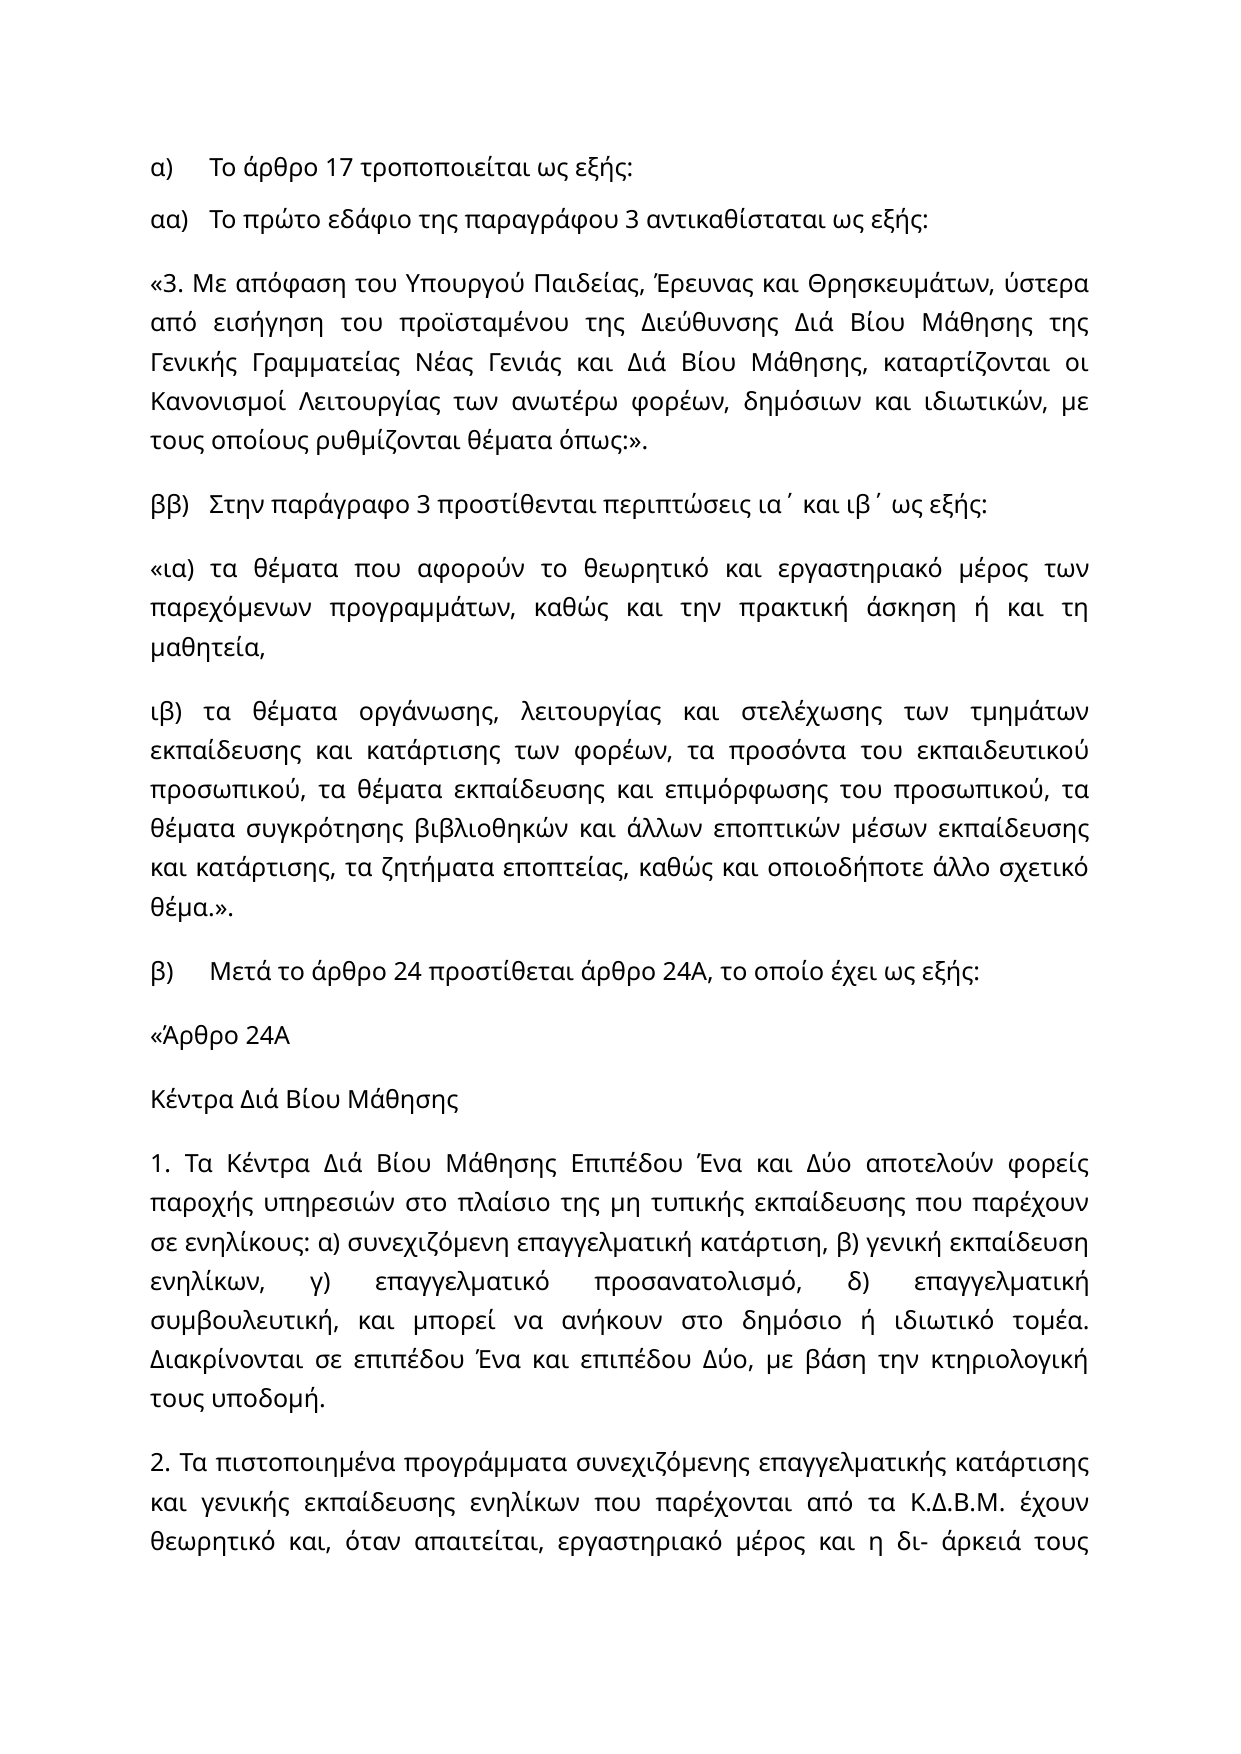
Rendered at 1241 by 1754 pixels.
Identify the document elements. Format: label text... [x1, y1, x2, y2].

text Κέντρα Διά Βίου Μάθησης [150, 1082, 1090, 1116]
text «Άρθρο 24Α [150, 1017, 1090, 1052]
text «3. Με απόφαση του Υπουργού Παιδείας, Έρευνας και Θρησκευμάτων, ύστερα από εισήγηση του προϊσταμένου της Διεύθυνσης Διά Βίου Μάθησης της Γενικής Γραμματείας Νέας Γενιάς και Διά Βίου Μάθησης, καταρτίζονται οι Κανονισμοί Λειτουργίας των ανωτέρω φορέων, δημόσιων και ιδιωτικών, με τους οποίους ρυθμίζονται θέματα όπως:». [150, 266, 1090, 457]
list αα) Το πρώτο εδάφιο της παραγράφου 3 αντικαθίσταται ως εξής: [150, 202, 1090, 236]
text 1. Τα Κέντρα Διά Βίου Μάθησης Επιπέδου Ένα και Δύο αποτελούν φορείς παροχής υπηρεσιών στο πλαίσιο της μη τυπικής εκπαίδευσης που παρέχουν σε ενηλίκους: α) συνεχιζόμενη επαγγελματική κατάρτιση, β) γενική εκπαίδευση ενηλίκων, γ) επαγγελματικό προσανατολισμό, δ) επαγγελματική συμβουλευτική, και μπορεί να ανήκουν στο δημόσιο ή ιδιωτικό τομέα. Διακρίνονται σε επιπέδου Ένα και επιπέδου Δύο, με βάση την κτηριολογική τους υποδομή. [150, 1146, 1090, 1415]
text 2. Τα πιστοποιημένα προγράμματα συνεχιζόμενης επαγγελματικής κατάρτισης και γενικής εκπαίδευσης ενηλίκων που παρέχονται από τα Κ.Δ.Β.Μ. έχουν θεωρητικό και, όταν απαιτείται, εργαστηριακό μέρος και η δι- άρκειά τους [150, 1445, 1090, 1557]
text ιβ) τα θέματα οργάνωσης, λειτουργίας και στελέχωσης των τμημάτων εκπαίδευσης και κατάρτισης των φορέων, τα προσόντα του εκπαιδευτικού προσωπικού, τα θέματα εκπαίδευσης και επιμόρφωσης του προσωπικού, τα θέματα συγκρότησης βιβλιοθηκών και άλλων εποπτικών μέσων εκπαίδευσης και κατάρτισης, τα ζητήματα εποπτείας, καθώς και οποιοδήποτε άλλο σχετικό θέμα.». [150, 693, 1090, 923]
list ββ) Στην παράγραφο 3 προστίθενται περιπτώσεις ια΄ και ιβ΄ ως εξής: [150, 487, 1090, 521]
list α) Το άρθρο 17 τροποποιείται ως εξής: [150, 150, 1090, 184]
list β) Μετά το άρθρο 24 προστίθεται άρθρο 24Α, το οποίο έχει ως εξής: [150, 953, 1090, 987]
text «ια) τα θέματα που αφορούν το θεωρητικό και εργαστηριακό μέρος των παρεχόμενων προγραμμάτων, καθώς και την πρακτική άσκηση ή και τη μαθητεία, [150, 551, 1090, 663]
